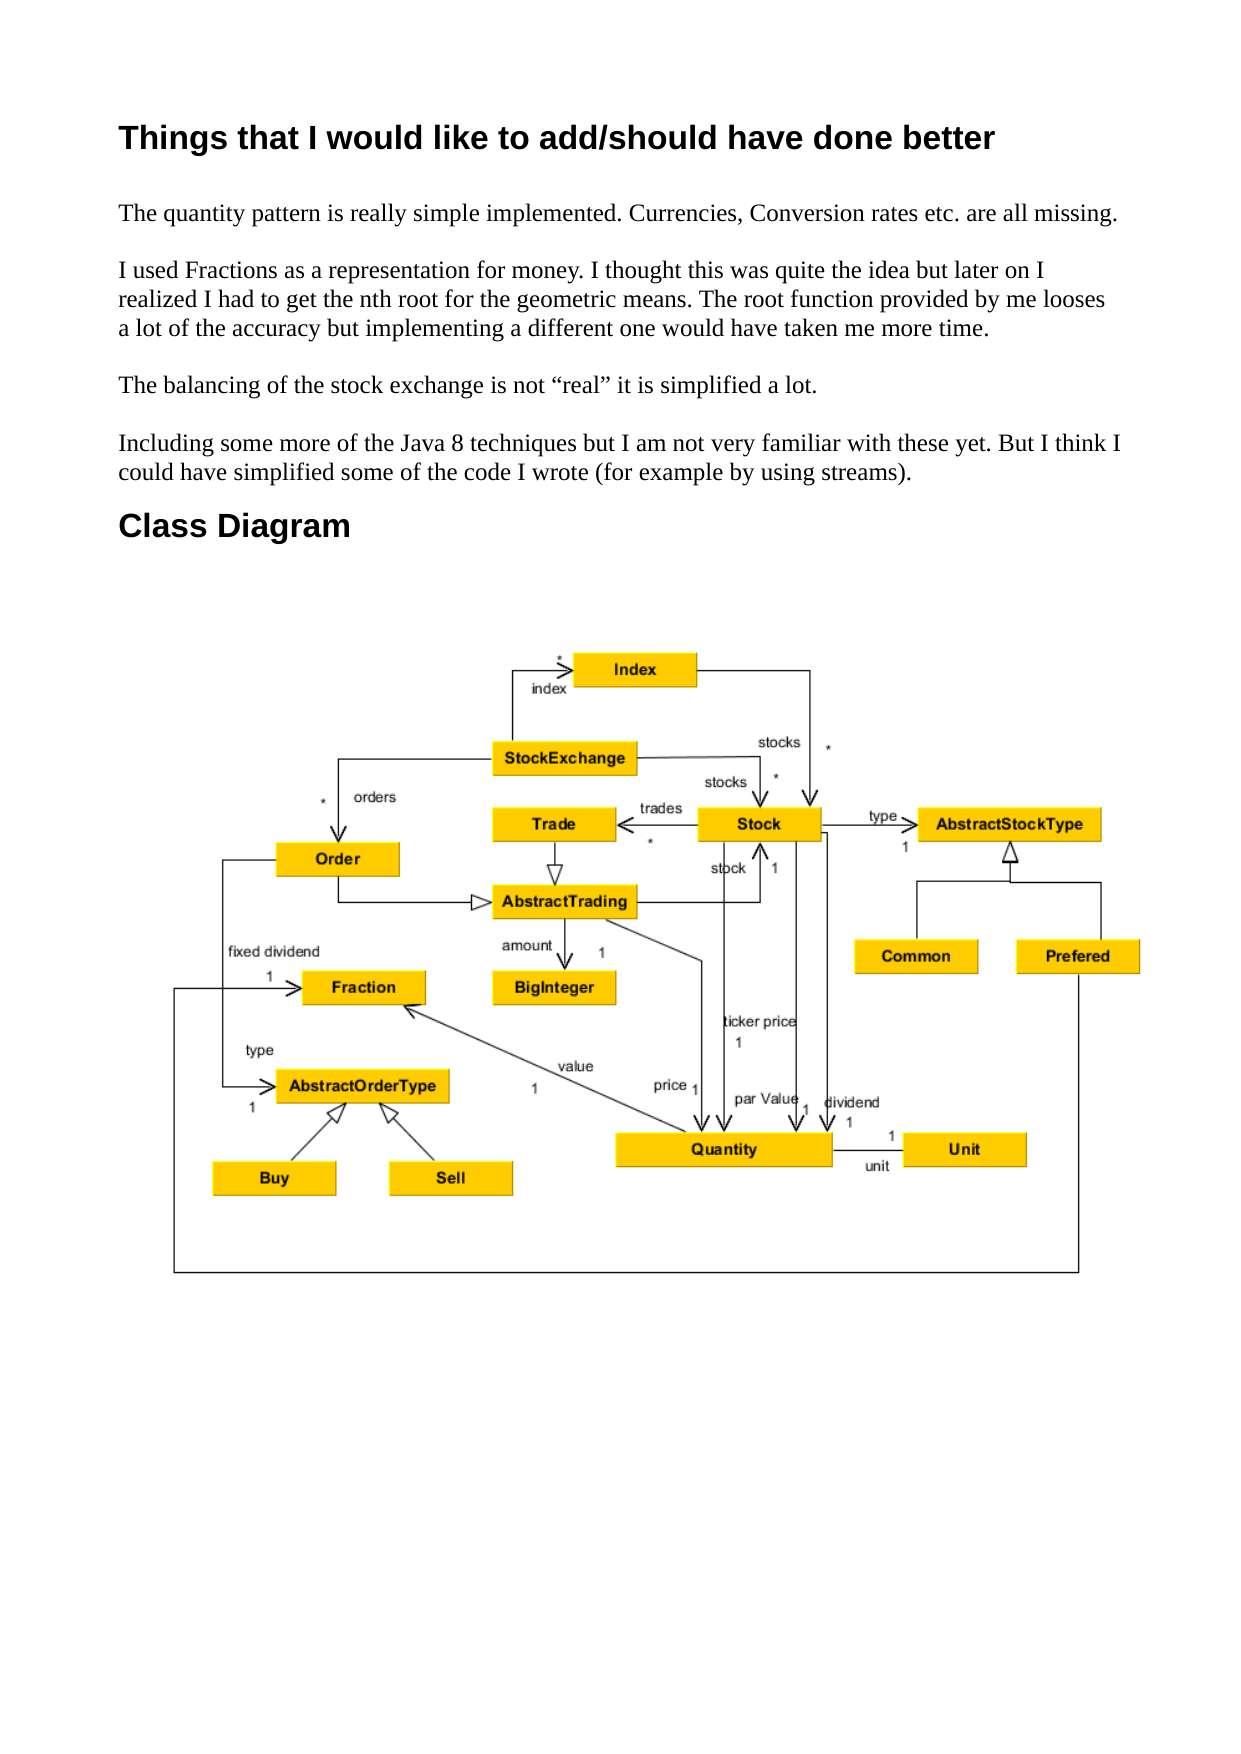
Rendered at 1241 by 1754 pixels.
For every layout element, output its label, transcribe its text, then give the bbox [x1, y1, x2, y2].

text The quantity pattern is really simple implemented. Currencies, Conversion rates etc. are all missing. [118, 198, 1122, 227]
text Including some more of the Java 8 techniques but I am not very familiar with these yet. But I think I could have simplified some of the code I wrote (for example by using streams). [118, 428, 1122, 486]
text The balancing of the stock exchange is not “real” it is simplified a lot. [118, 371, 1122, 399]
subtitle Things that I would like to add/should have done better [118, 118, 1122, 157]
picture [155, 630, 1159, 1292]
subtitle Class Diagram [118, 506, 1122, 545]
text I used Fractions as a representation for money. I thought this was quite the idea but later on I realized I had to get the nth root for the geometric means. The root function provided by me looses a lot of the accuracy but implementing a different one would have taken me more time. [118, 256, 1122, 342]
